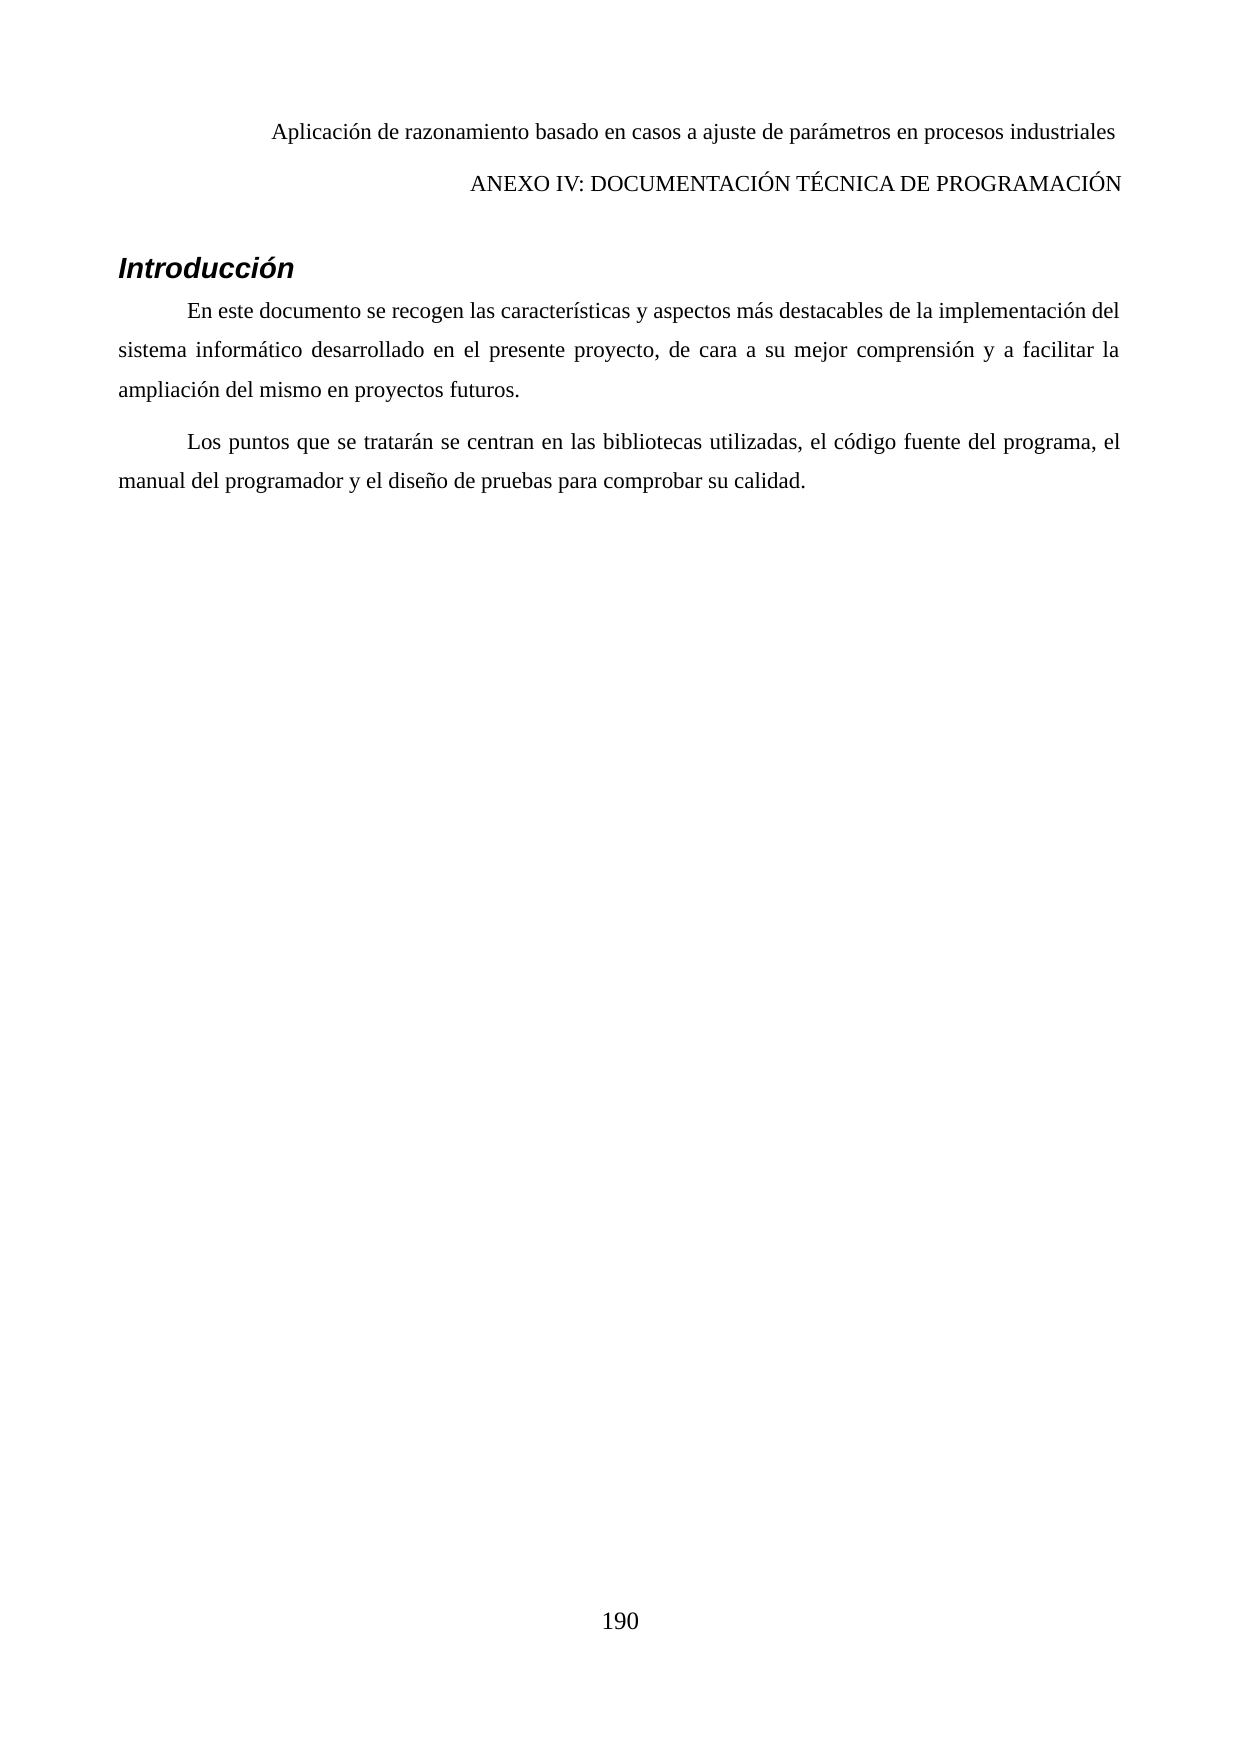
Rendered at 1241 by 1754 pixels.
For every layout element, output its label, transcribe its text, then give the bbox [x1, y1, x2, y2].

subtitle Introducción [118, 251, 1122, 284]
text Los puntos que se tratarán se centran en las bibliotecas utilizadas, el código fuente del programa, el manual del programador y el diseño de pruebas para comprobar su calidad. [118, 428, 1122, 494]
text En este documento se recogen las características y aspectos más destacables de la implementación del sistema informático desarrollado en el presente proyecto, de cara a su mejor comprensión y a facilitar la ampliación del mismo en proyectos futuros. [118, 297, 1122, 402]
